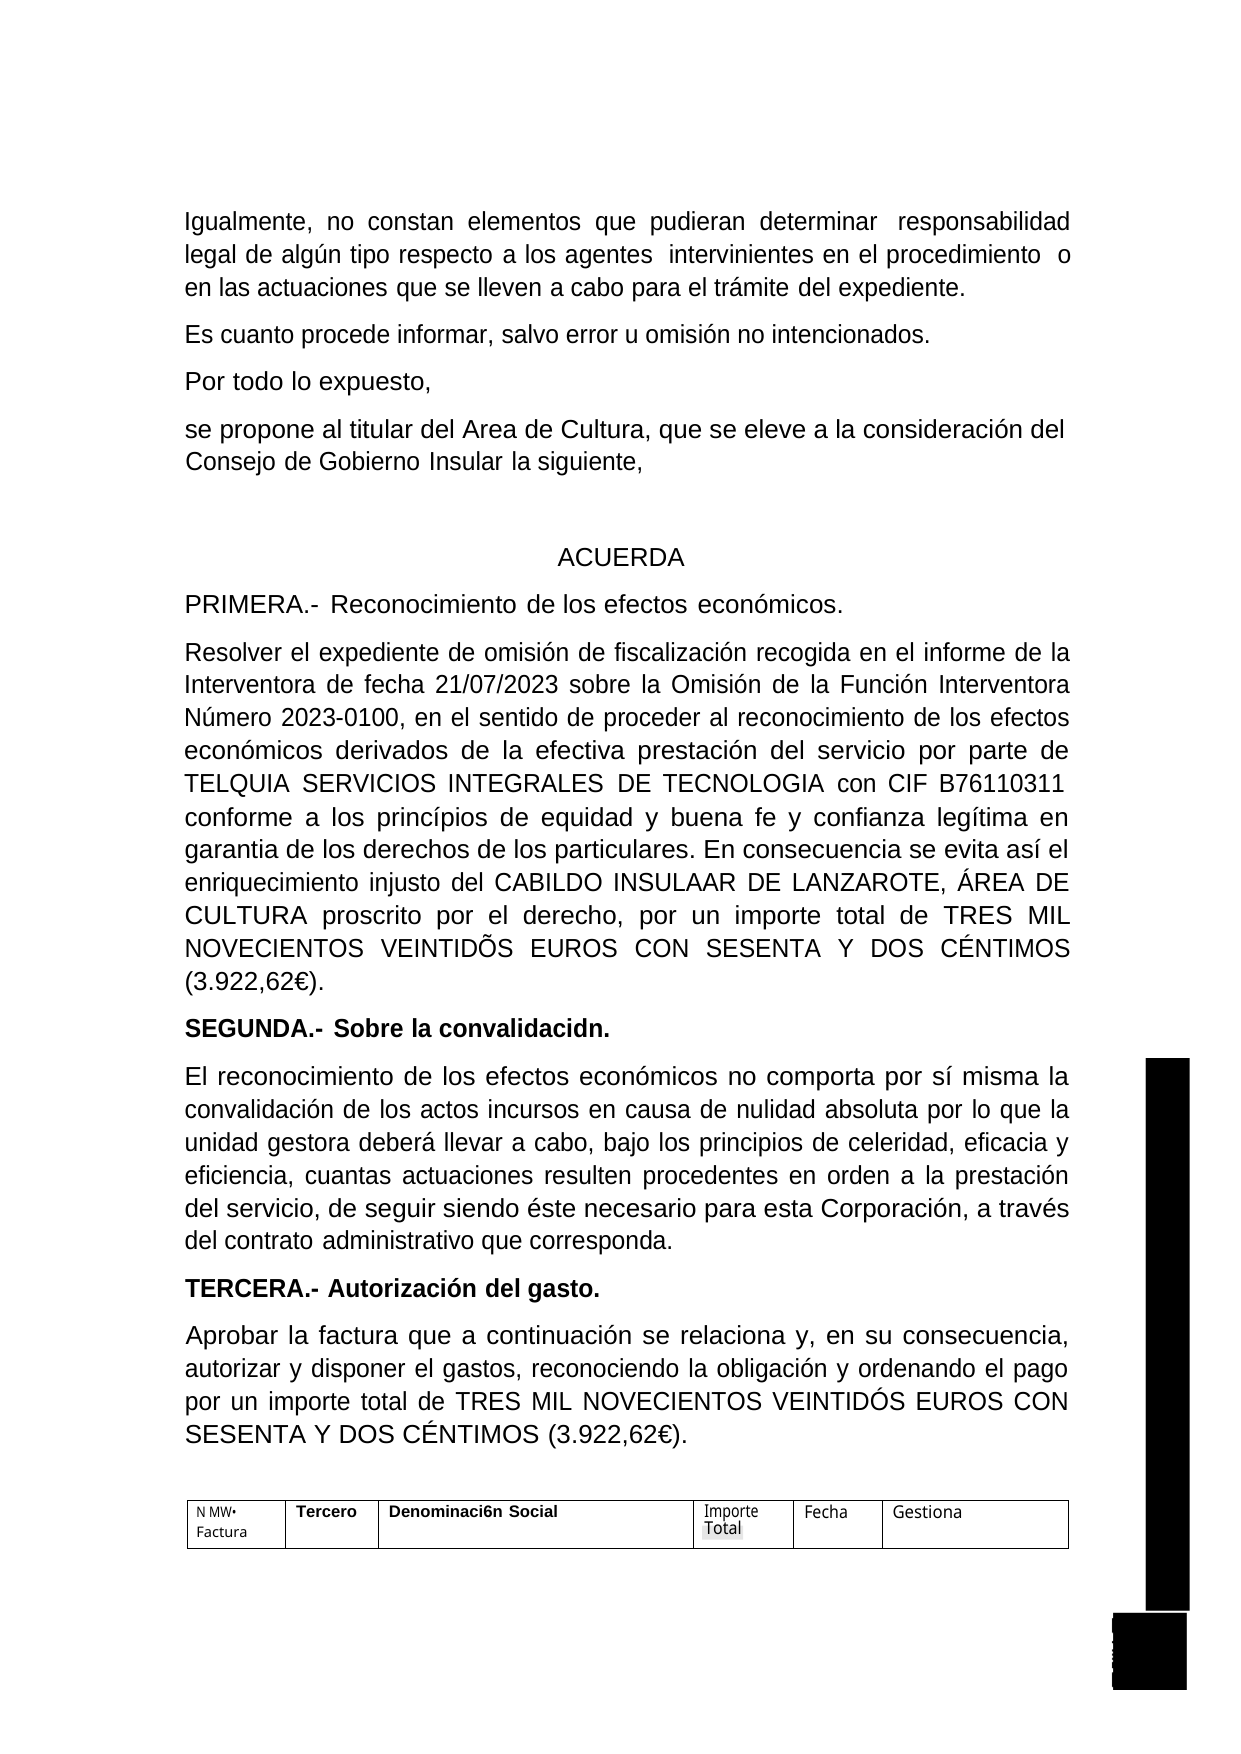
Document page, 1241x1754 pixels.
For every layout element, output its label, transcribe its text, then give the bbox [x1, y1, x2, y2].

picture [1111, 1058, 1190, 1690]
text se propone al titular del Area de Cultura, que se eleve a la consideración del Consejo de Gobierno Insular la siguiente, [184, 414, 1071, 476]
text ACUERDA [148, 542, 1094, 572]
table_header N MW• Factura [188, 1501, 285, 1548]
subtitle SEGUNDA.- Sobre la convalidacidn. [184, 1013, 1201, 1043]
text conforme a los princípios de equidad y buena fe y confianza legítima en garantia de los derechos de los particulares. En consecuencia se evita así el enriquecimiento injusto del CABILDO INSULAAR DE LANZAROTE, ÁREA DE CULTURA proscrito por el derecho, por un importe total de TRES MIL NOVECIENTOS VEINTIDÕS EUROS CON SESENTA Y DOS CÉNTIMOS (3.922,62€). [184, 802, 1071, 996]
text El reconocimiento de los efectos económicos no comporta por sí misma la convalidación de los actos incursos en causa de nulidad absoluta por lo que la unidad gestora deberá llevar a cabo, bajo los principios de celeridad, eficacia y eficiencia, cuantas actuaciones resulten procedentes en orden a la prestación del servicio, de seguir siendo éste necesario para esta Corporación, a través del contrato administrativo que corresponda. [184, 1061, 1071, 1255]
table_header Tercero [286, 1501, 378, 1548]
table_header Fecha [794, 1501, 882, 1548]
text Aprobar la factura que a continuación se relaciona y, en su consecuencia, autorizar y disponer el gastos, reconociendo la obligación y ordenando el pago por un importe total de TRES MIL NOVECIENTOS VEINTIDÓS EUROS CON SESENTA Y DOS CÉNTIMOS (3.922,62€). [184, 1320, 1070, 1449]
text Es cuanto procede informar, salvo error u omisión no intencionados. Por todo lo expuesto, [184, 319, 957, 396]
table_header Importe Total [694, 1501, 793, 1548]
text Resolver el expediente de omisión de fiscalización recogida en el informe de la Interventora de fecha 21/07/2023 sobre la Omisión de la Función Interventora Número 2023-0100, en el sentido de proceder al reconocimiento de los efectos económicos derivados de la efectiva prestación del servicio por parte de TELQUIA SERVICIOS INTEGRALES DE TECNOLOGIA con CIF B76110311 [184, 637, 1071, 798]
text PRIMERA.- Reconocimiento de los efectos económicos. [184, 589, 1201, 619]
table_header Denominaci6n Social [379, 1501, 693, 1548]
text Igualmente, no constan elementos que pudieran determinar responsabilidad legal de algún tipo respecto a los agentes intervinientes en el procedimiento o en las actuaciones que se lleven a cabo para el trámite del expediente. [184, 206, 1071, 302]
table_header Gestiona [883, 1501, 1068, 1548]
subtitle TERCERA.- Autorización del gasto. [185, 1273, 1111, 1303]
